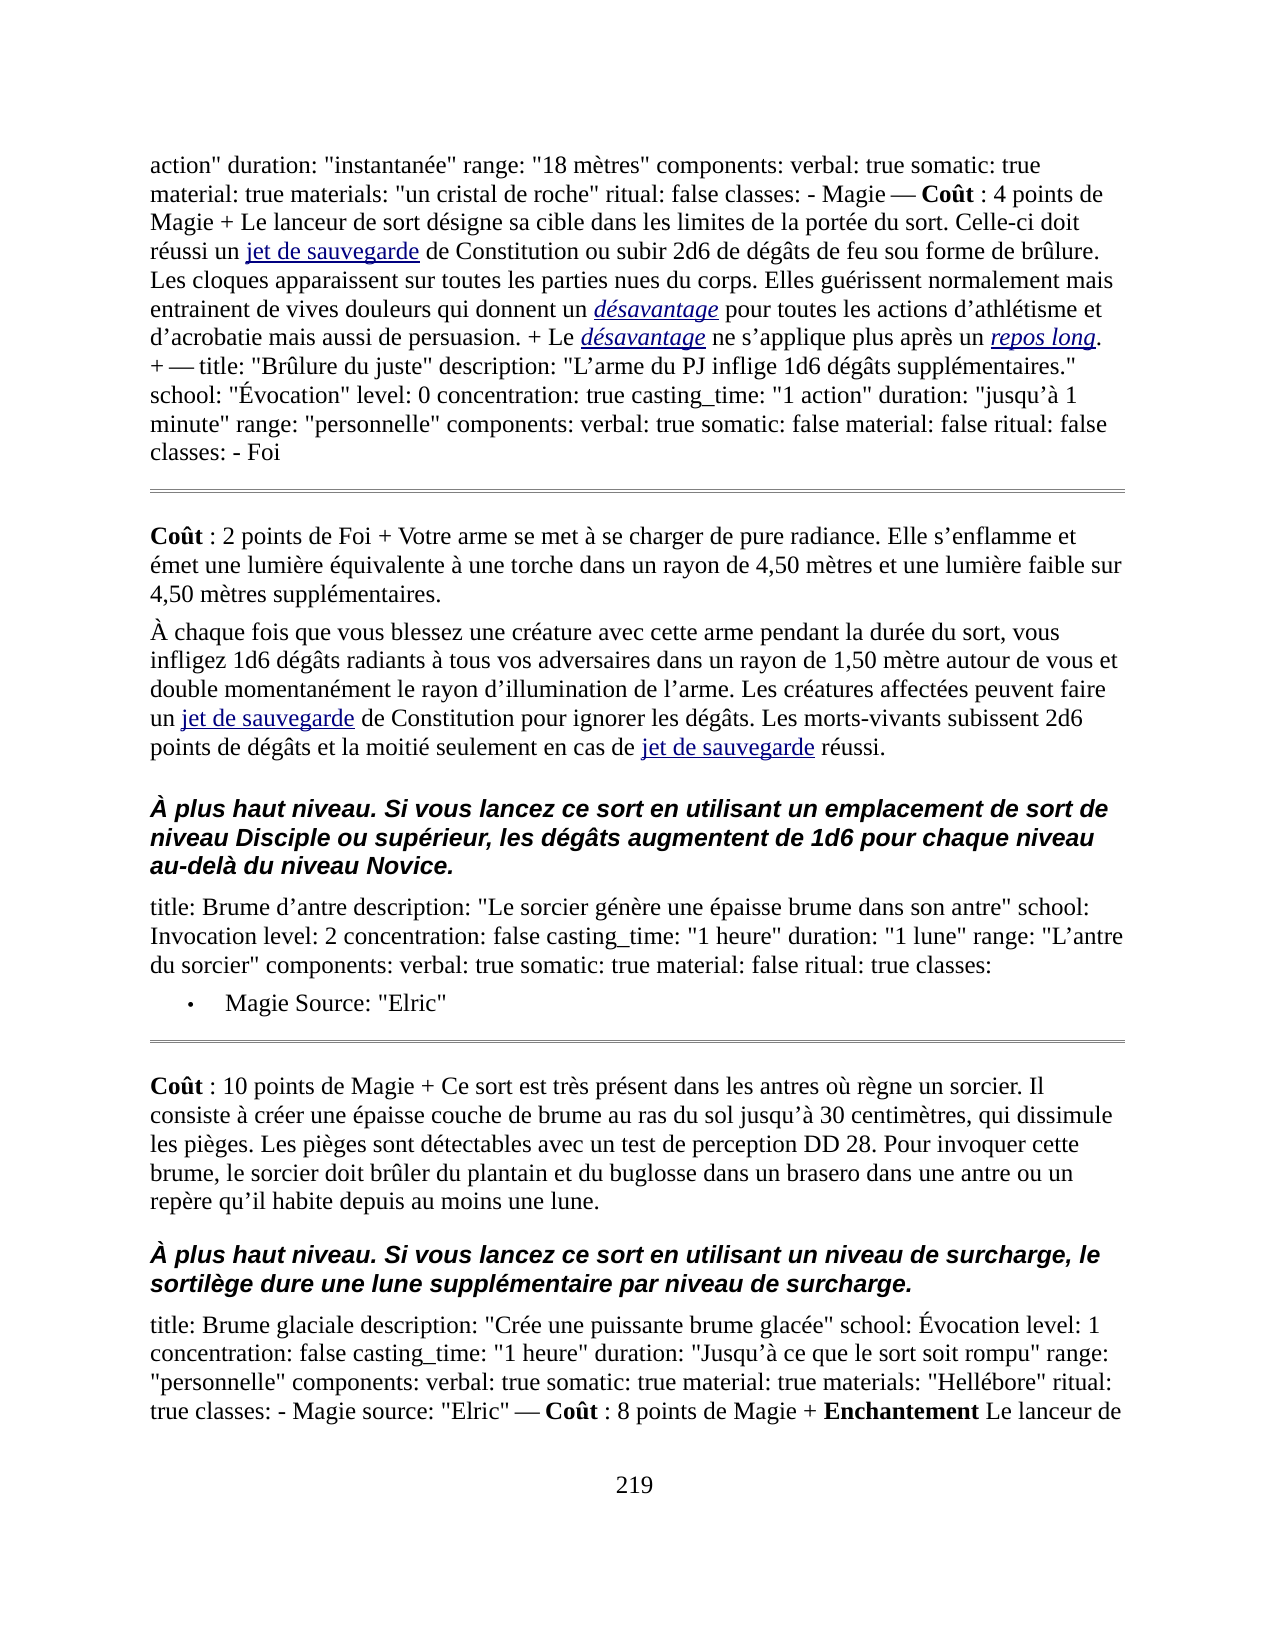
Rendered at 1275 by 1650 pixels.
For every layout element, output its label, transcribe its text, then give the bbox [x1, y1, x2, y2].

text Coût : 10 points de Magie + Ce sort est très présent dans les antres où règne un sorcier. Il consiste à créer une épaisse couche de brume au ras du sol jusqu’à 30 centimètres, qui dissimule les pièges. Les pièges sont détectables avec un test de perception DD 28. Pour invoquer cette brume, le sorcier doit brûler du plantain et du buglosse dans un brasero dans une antre ou un repère qu’il habite depuis au moins une lune. [150, 1071, 1125, 1215]
text title: Brume d’antre description: "Le sorcier génère une épaisse brume dans son antre" school: Invocation level: 2 concentration: false casting_time: "1 heure" duration: "1 lune" range: "L’antre du sorcier" components: verbal: true somatic: true material: false ritual: true classes: [150, 892, 1125, 979]
text title: Brume glaciale description: "Crée une puissante brume glacée" school: Évocation level: 1 concentration: false casting_time: "1 heure" duration: "Jusqu’à ce que le sort soit rompu" range: "personnelle" components: verbal: true somatic: true material: true materials: "Hellébore" ritual: true classes: - Magie source: "Elric" — Coût : 8 points de Magie + Enchantement Le lanceur de [150, 1310, 1125, 1425]
text Coût : 2 points de Foi + Votre arme se met à se charger de pure radiance. Elle s’enflamme et émet une lumière équivalente à une torche dans un rayon de 4,50 mètres et une lumière faible sur 4,50 mètres supplémentaires. [150, 521, 1125, 608]
subtitle À plus haut niveau. Si vous lancez ce sort en utilisant un emplacement de sort de niveau Disciple ou supérieur, les dégâts augmentent de 1d6 pour chaque niveau au-delà du niveau Novice. [150, 794, 1125, 880]
text À chaque fois que vous blessez une créature avec cette arme pendant la durée du sort, vous infligez 1d6 dégâts radiants à tous vos adversaires dans un rayon de 1,50 mètre autour de vous et double momentanément le rayon d’illumination de l’arme. Les créatures affectées peuvent faire un jet de sauvegarde de Constitution pour ignorer les dégâts. Les morts-vivants subissent 2d6 points de dégâts et la moitié seulement en cas de jet de sauvegarde réussi. [150, 617, 1125, 760]
text action" duration: "instantanée" range: "18 mètres" components: verbal: true somatic: true material: true materials: "un cristal de roche" ritual: false classes: - Magie — Coût : 4 points de Magie + Le lanceur de sort désigne sa cible dans les limites de la portée du sort. Celle-ci doit réussi un jet de sauvegarde de Constitution ou subir 2d6 de dégâts de feu sou forme de brûlure. Les cloques apparaissent sur toutes les parties nues du corps. Elles guérissent normalement mais entrainent de vives douleurs qui donnent un désavantage pour toutes les actions d’athlétisme et d’acrobatie mais aussi de persuasion. + Le désavantage ne s’applique plus après un repos long. + — title: "Brûlure du juste" description: "L’arme du PJ inflige 1d6 dégâts supplémentaires." school: "Évocation" level: 0 concentration: true casting_time: "1 action" duration: "jusqu’à 1 minute" range: "personnelle" components: verbal: true somatic: false material: false ritual: false classes: - Foi [150, 150, 1125, 466]
list Magie Source: "Elric" [187, 988, 1125, 1016]
subtitle À plus haut niveau. Si vous lancez ce sort en utilisant un niveau de surcharge, le sortilège dure une lune supplémentaire par niveau de surcharge. [150, 1240, 1125, 1297]
